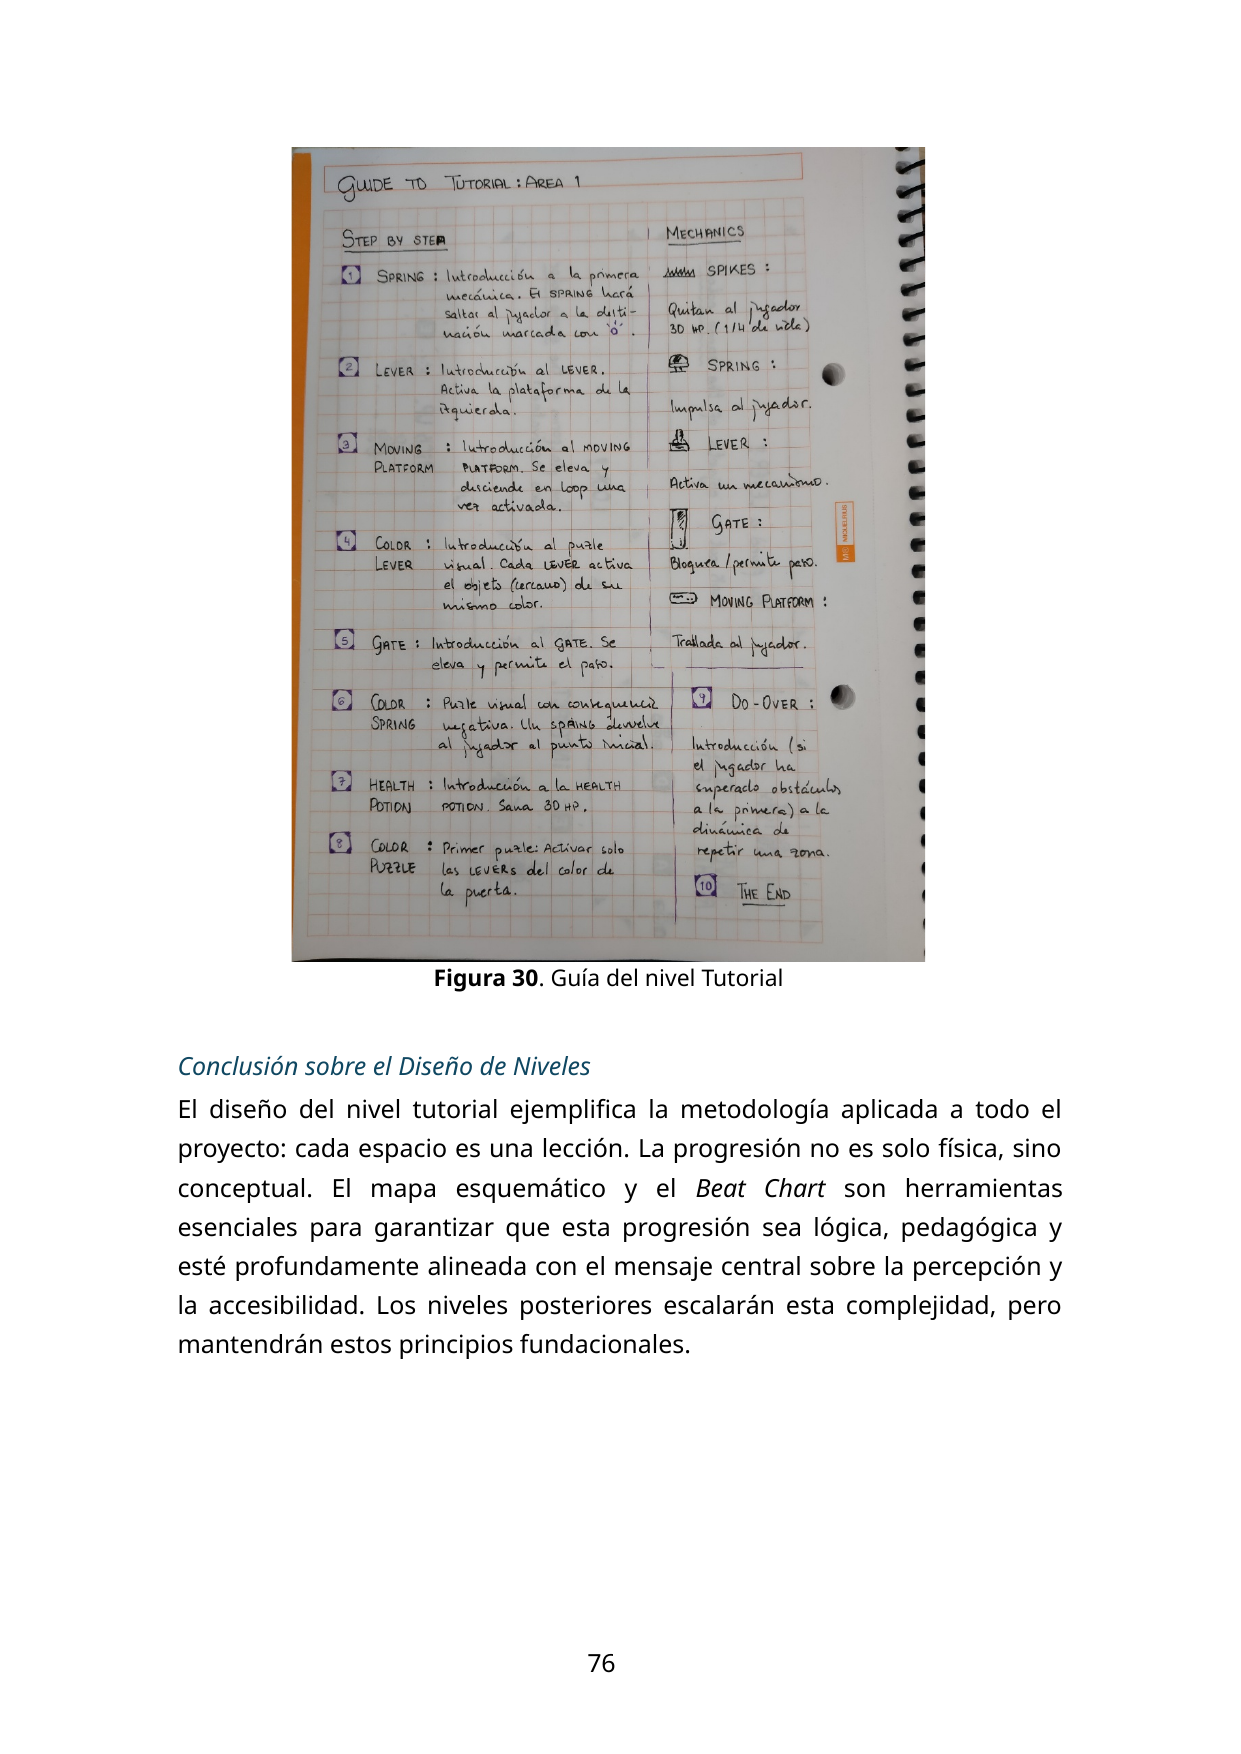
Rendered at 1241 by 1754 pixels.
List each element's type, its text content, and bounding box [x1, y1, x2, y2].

table_header [166, 148, 291, 961]
picture [291, 147, 926, 962]
table_cell Figura 30. Guía del nivel Tutorial [166, 961, 1051, 993]
table_header [926, 148, 1051, 961]
text El diseño del nivel tutorial ejemplifica la metodología aplicada a todo el proyecto: cada espacio es una lección. La progresión no es solo física, sino conceptual. El mapa esquemático y el Beat Chart son herramientas esenciales para garantizar que esta progresión sea lógica, pedagógica y esté profundamente alineada con el mensaje central sobre la percepción y la accesibilidad. Los niveles posteriores escalarán esta complejidad, pero mantendrán estos principios fundacionales. [177, 1092, 1063, 1361]
subtitle Conclusión sobre el Diseño de Niveles [177, 1048, 1063, 1083]
